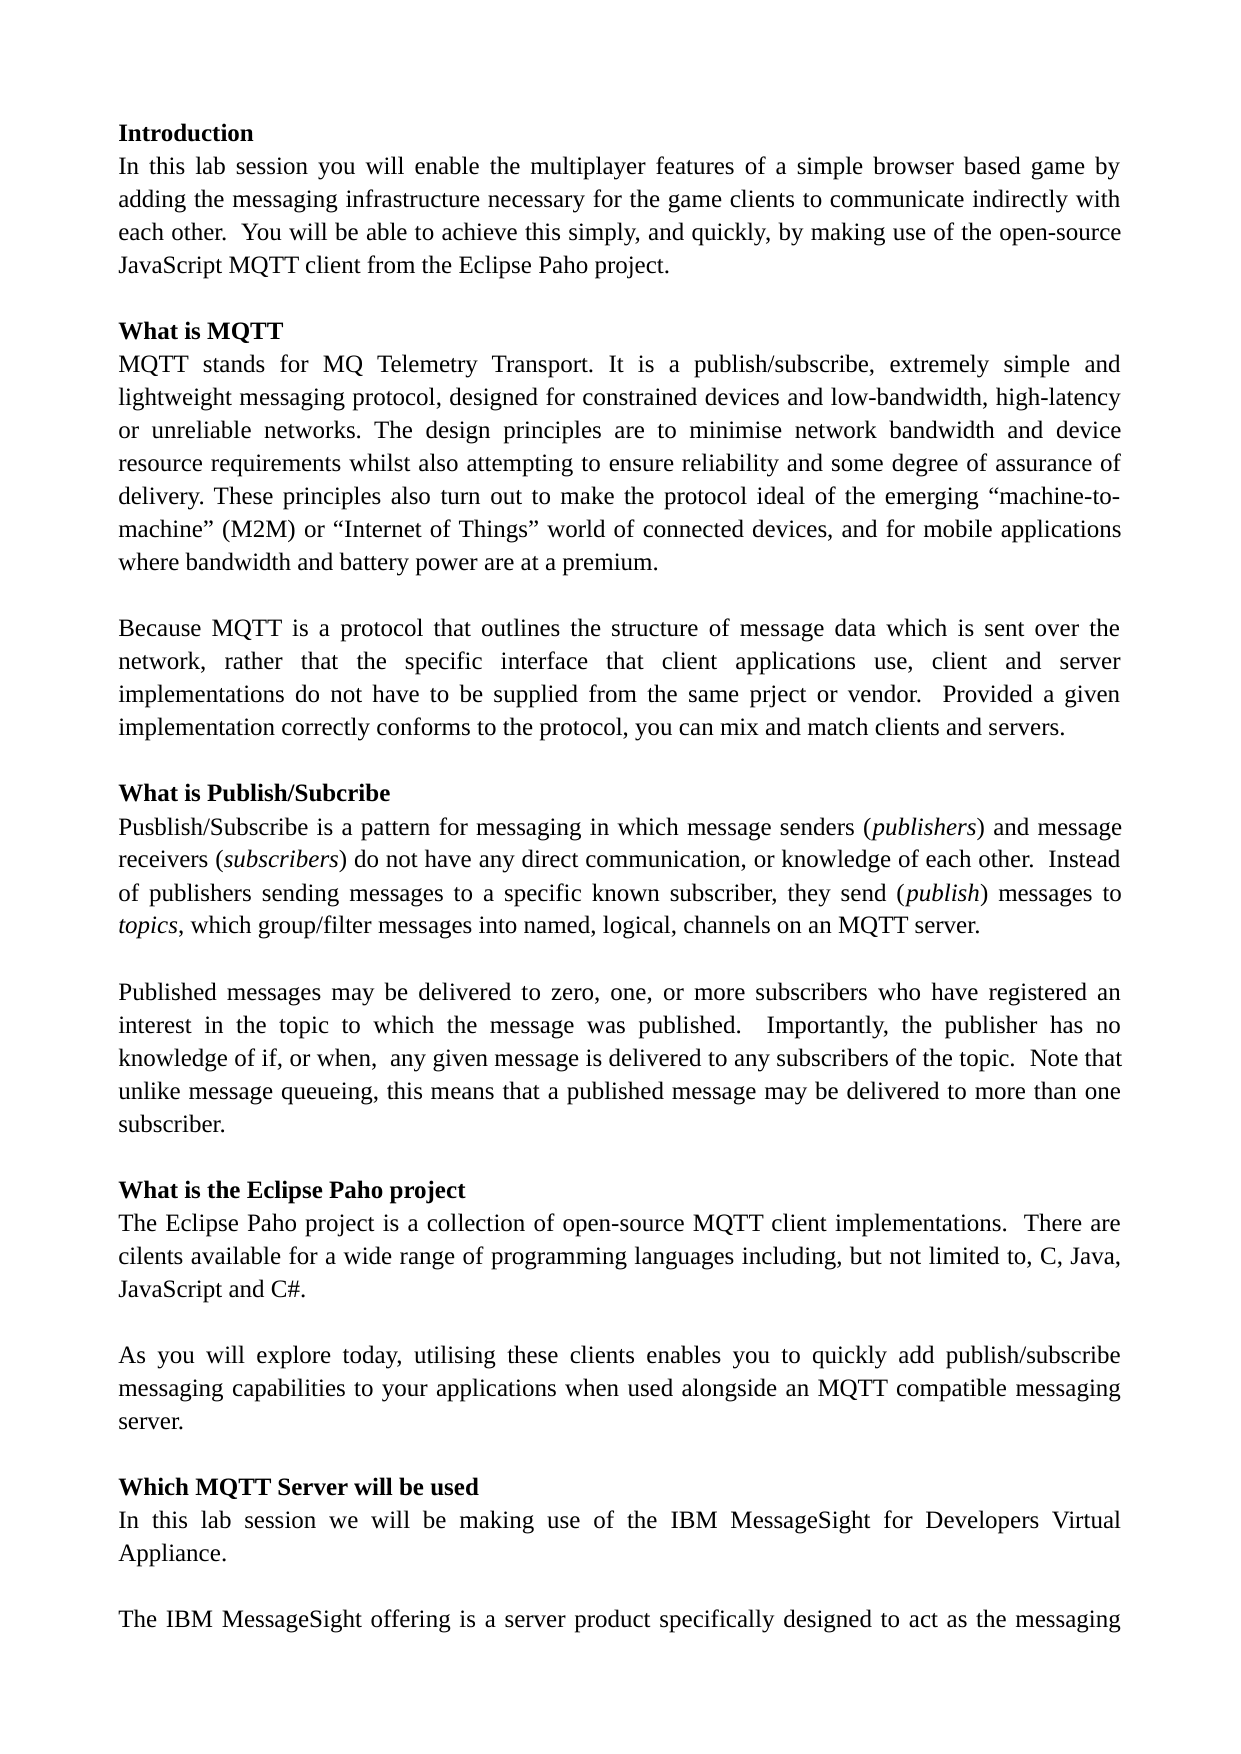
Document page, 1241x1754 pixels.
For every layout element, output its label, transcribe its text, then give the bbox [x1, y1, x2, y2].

text Published messages may be delivered to zero, one, or more subscribers who have registered an interest in the topic to which the message was published. Importantly, the publisher has no knowledge of if, or when, any given message is delivered to any subscribers of the topic. Note that unlike message queueing, this means that a published message may be delivered to more than one subscriber. [118, 977, 1122, 1137]
text As you will explore today, utilising these clients enables you to quickly add publish/subscribe messaging capabilities to your applications when used alongside an MQTT compatible messaging server. [118, 1340, 1122, 1435]
text In this lab session you will enable the multiplayer features of a simple browser based game by adding the messaging infrastructure necessary for the game clients to communicate indirectly with each other. You will be able to achieve this simply, and quickly, by making use of the open-source JavaScript MQTT client from the Eclipse Paho project. [118, 151, 1122, 279]
text Introduction [118, 118, 1122, 147]
text What is the Eclipse Paho project [118, 1175, 1122, 1203]
text In this lab session we will be making use of the IBM MessageSight for Developers Virtual Appliance. [118, 1505, 1122, 1567]
text What is Publish/Subcribe [118, 778, 1122, 807]
text Which MQTT Server will be used [118, 1472, 1122, 1501]
text What is MQTT [118, 316, 1122, 345]
text Because MQTT is a protocol that outlines the structure of message data which is sent over the network, rather that the specific interface that client applications use, client and server implementations do not have to be supplied from the same prject or vendor. Provided a given implementation correctly conforms to the protocol, you can mix and match clients and servers. [118, 613, 1122, 741]
text MQTT stands for MQ Telemetry Transport. It is a publish/subscribe, extremely simple and lightweight messaging protocol, designed for constrained devices and low-bandwidth, high-latency or unreliable networks. The design principles are to minimise network bandwidth and device resource requirements whilst also attempting to ensure reliability and some degree of assurance of delivery. These principles also turn out to make the protocol ideal of the emerging “machine-to-machine” (M2M) or “Internet of Things” world of connected devices, and for mobile applications where bandwidth and battery power are at a premium. [118, 349, 1122, 576]
text The IBM MessageSight offering is a server product specifically designed to act as the messaging [118, 1604, 1122, 1633]
text The Eclipse Paho project is a collection of open-source MQTT client implementations. There are cilents available for a wide range of programming languages including, but not limited to, C, Java, JavaScript and C#. [118, 1208, 1122, 1303]
text Pusblish/Subscribe is a pattern for messaging in which message senders (publishers) and message receivers (subscribers) do not have any direct communication, or knowledge of each other. Instead of publishers sending messages to a specific known subscriber, they send (publish) messages to topics, which group/filter messages into named, logical, channels on an MQTT server. [118, 812, 1122, 939]
